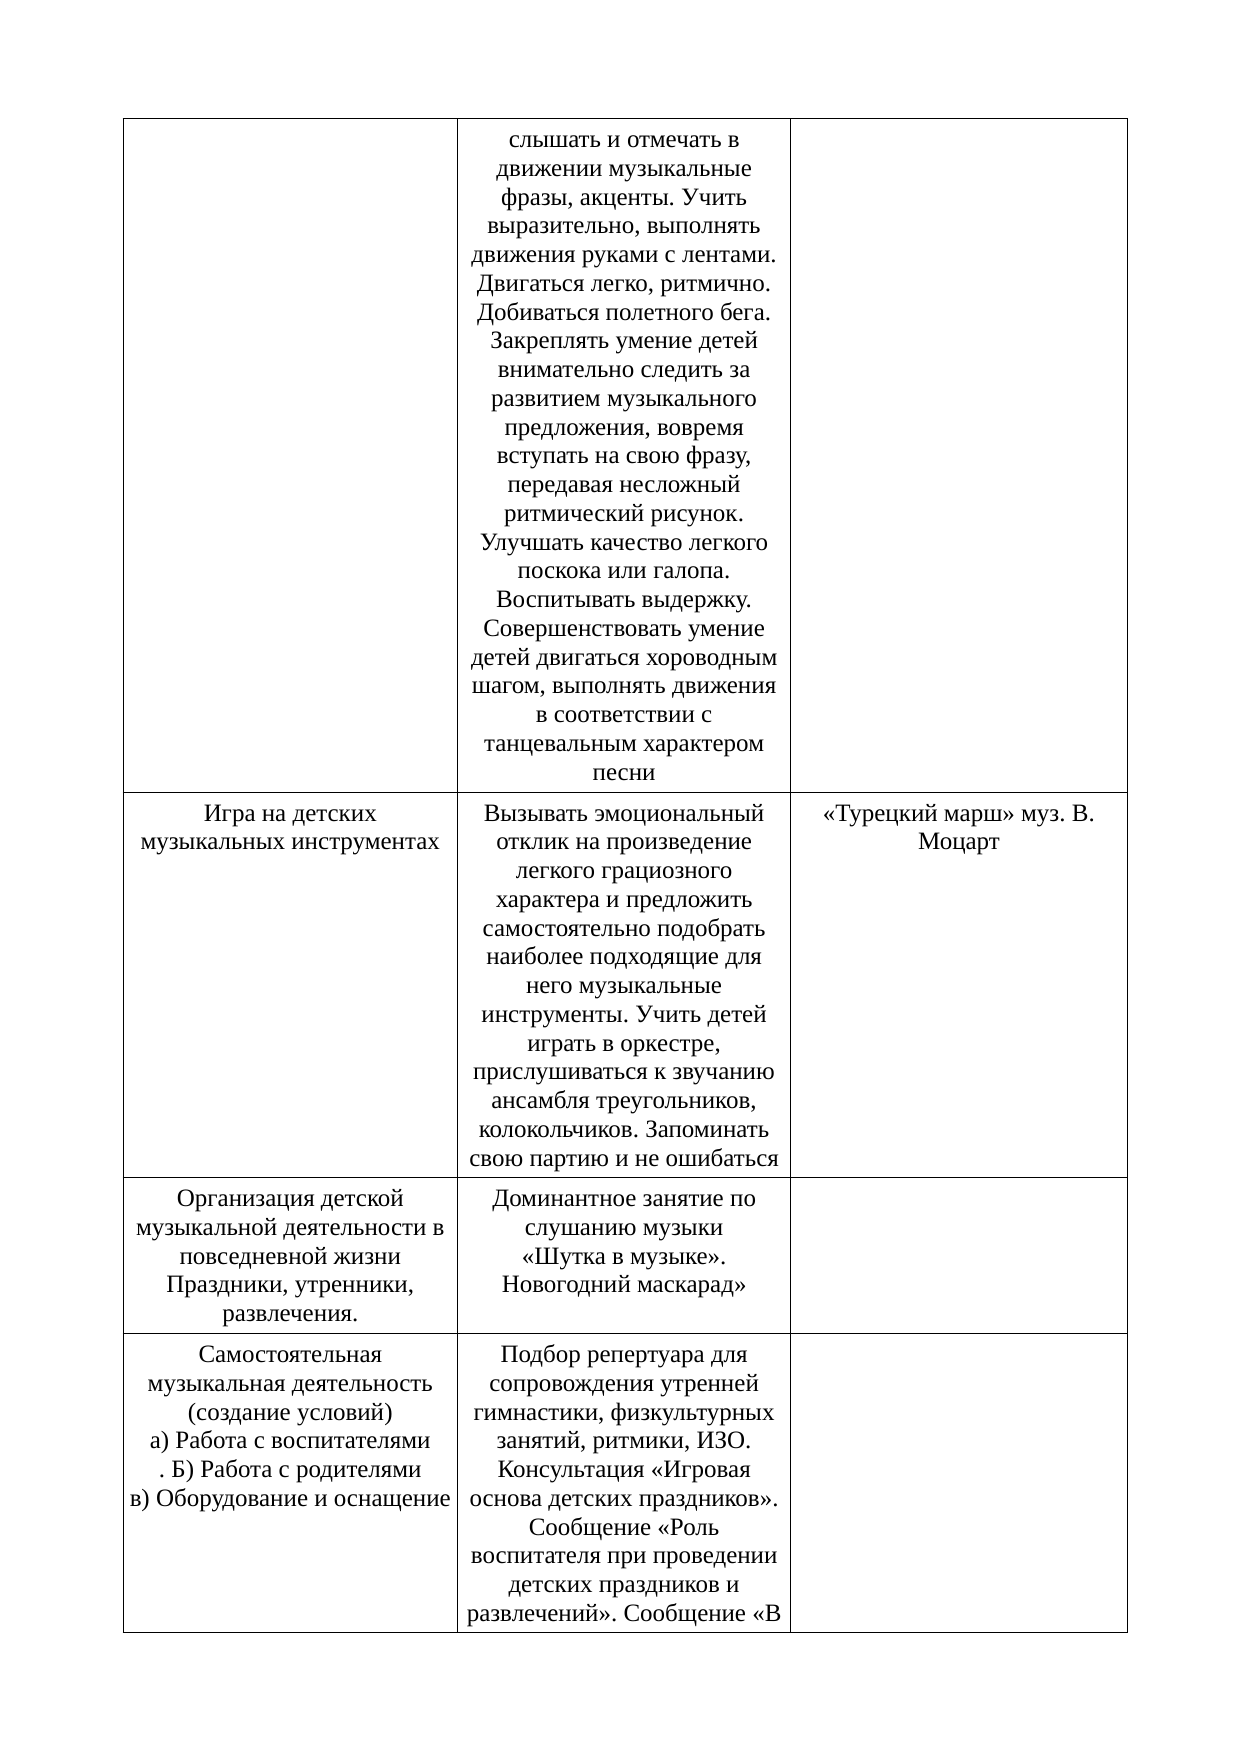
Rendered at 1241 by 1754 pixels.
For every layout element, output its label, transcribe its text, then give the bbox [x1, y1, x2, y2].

table_cell [791, 119, 1127, 791]
table_cell [791, 1334, 1127, 1632]
table_cell «Турецкий марш» муз. В. Моцарт [791, 793, 1127, 1177]
table_cell [124, 119, 457, 791]
table_cell Доминантное занятие по слушанию музыки «Шутка в музыке». Новогодний маскарад» [458, 1178, 790, 1333]
table_cell [791, 1178, 1127, 1333]
table_cell Вызывать эмоциональный отклик на произведение легкого грациозного характера и предложить самостоятельно подобрать наиболее подходящие для него музыкальные инструменты. Учить детей играть в оркестре, прислушиваться к звучанию ансамбля треугольников, колокольчиков. Запоминать свою партию и не ошибаться [458, 793, 790, 1177]
table_cell слышать и отмечать в движении музыкальные фразы, акценты. Учить выразительно, выполнять движения руками с лентами. Двигаться легко, ритмично. Добиваться полетного бега. Закреплять умение детей внимательно следить за развитием музыкального предложения, вовремя вступать на свою фразу, передавая несложный ритмический рисунок. Улучшать качество легкого поскока или галопа. Воспитывать выдержку. Совершенствовать умение детей двигаться хороводным шагом, выполнять движения в соответствии с танцевальным характером песни [458, 119, 790, 791]
table_cell Игра на детских музыкальных инструментах [124, 793, 457, 1177]
table_cell Подбор репертуара для сопровождения утренней гимнастики, физкультурных занятий, ритмики, ИЗО. Консультация «Игровая основа детских праздников». Сообщение «Роль воспитателя при проведении детских праздников и развлечений». Сообщение «В [458, 1334, 790, 1632]
table_cell Организация детской музыкальной деятельности в повседневной жизни Праздники, утренники, развлечения. [124, 1178, 457, 1333]
table_cell Самостоятельная музыкальная деятельность (создание условий) а) Работа с воспитателями . Б) Работа с родителями в) Оборудование и оснащение [124, 1334, 457, 1632]
